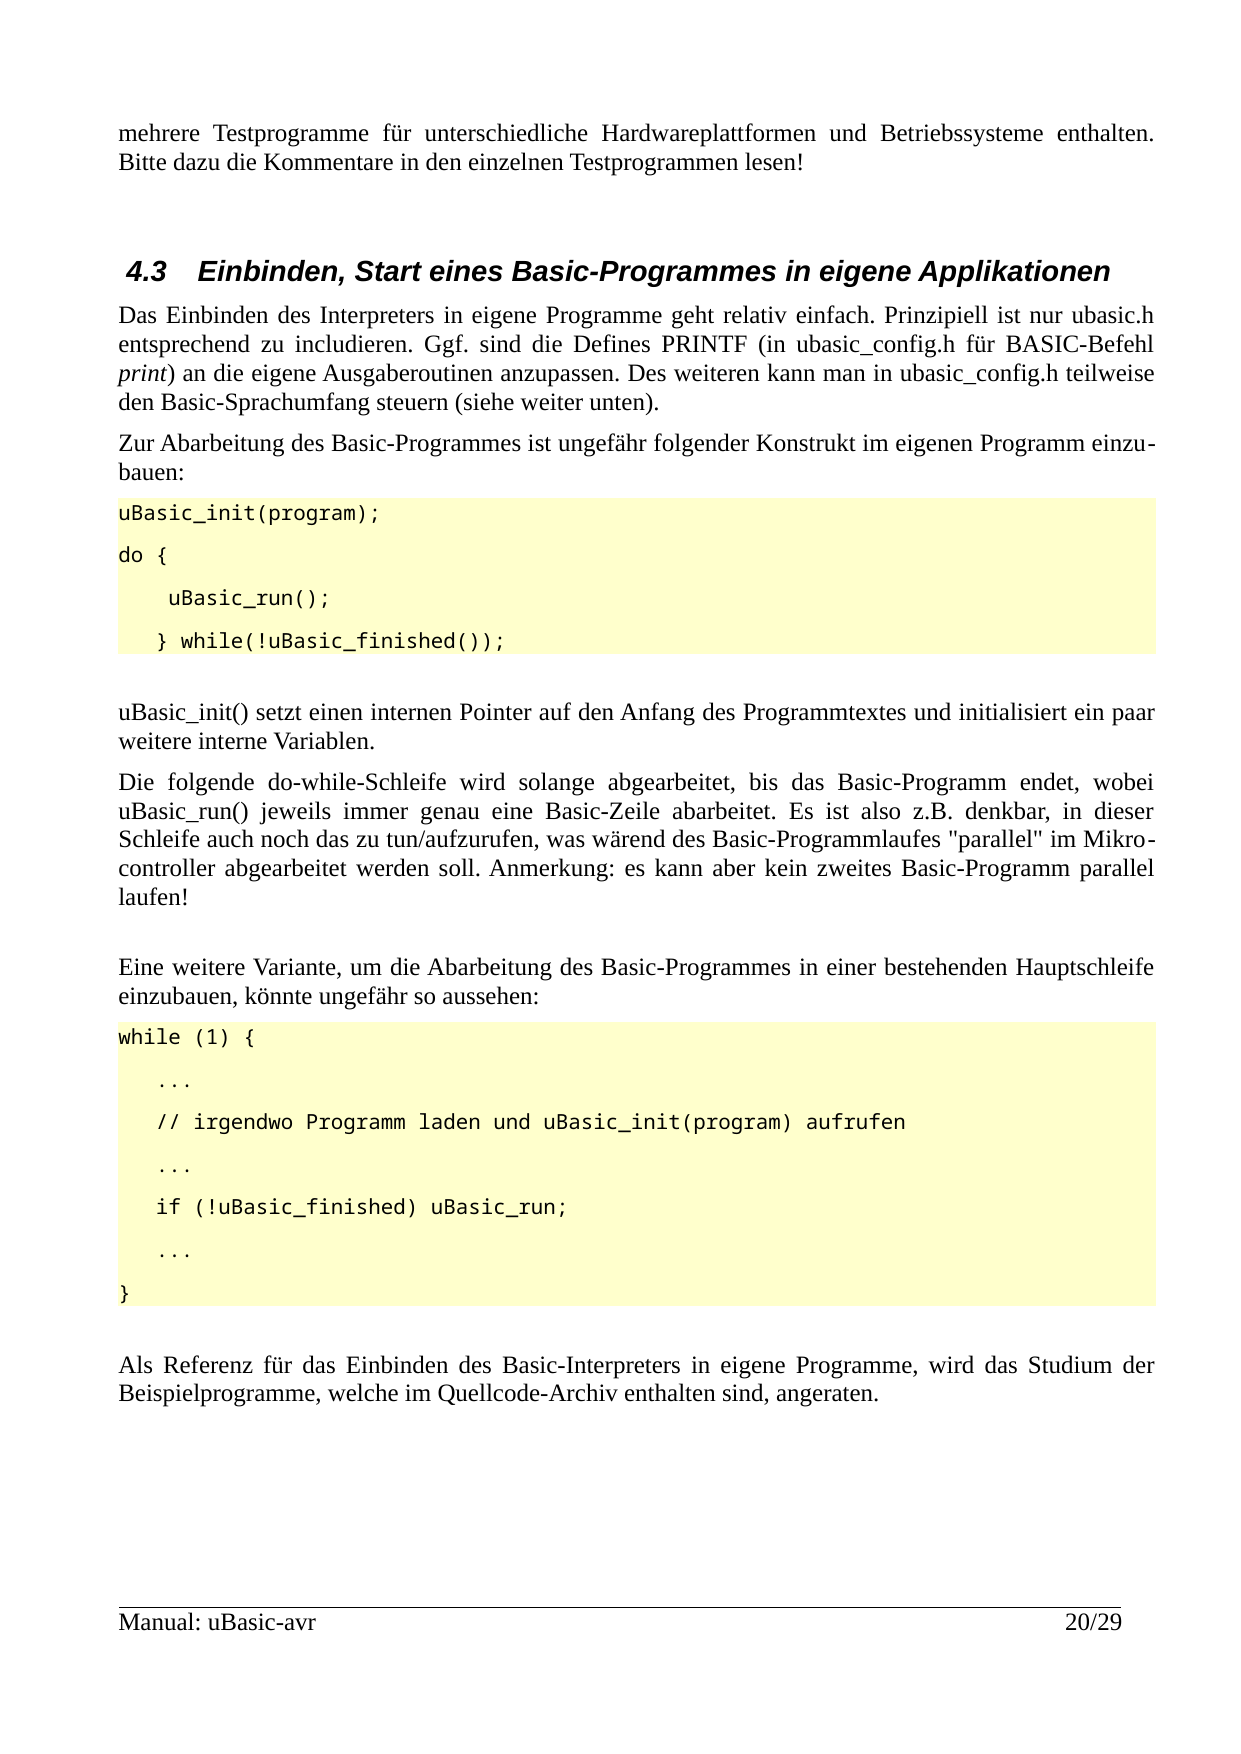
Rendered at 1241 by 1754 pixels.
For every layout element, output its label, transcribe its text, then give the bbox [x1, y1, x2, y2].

text Zur Abarbeitung des Basic-Programmes ist ungefähr folgender Konstrukt im eigenen Programm einzu­bauen: [118, 428, 1156, 485]
text ... [118, 1065, 1156, 1093]
text Als Referenz für das Einbinden des Basic-Interpreters in eigene Programme, wird das Studium der Beispielprogramme, welche im Quellcode-Archiv enthalten sind, angeraten. [118, 1350, 1156, 1407]
text } while(!uBasic_finished()); [118, 626, 1156, 654]
text Das Einbinden des Interpreters in eigene Programme geht relativ einfach. Prinzipiell ist nur ubasic.h entsprechend zu includieren. Ggf. sind die Defines PRINTF (in ubasic_config.h für BASIC-Befehl print) an die eigene Ausgaberoutinen anzupassen. Des weiteren kann man in ubasic_config.h teilweise den Basic-Sprachumfang steuern (siehe weiter unten). [118, 300, 1156, 415]
subtitle Einbinden, Start eines Basic-Programmes in eigene Applikationen [118, 254, 1156, 288]
text if (!uBasic_finished) uBasic_run; [118, 1192, 1156, 1221]
text // irgendwo Programm laden und uBasic_init(program) aufrufen [118, 1107, 1156, 1136]
text Die folgende do-while-Schleife wird solange abgearbeitet, bis das Basic-Programm endet, wobei uBasic_run() jeweils immer genau eine Basic-Zeile abarbeitet. Es ist also z.B. denkbar, in dieser Schleife auch noch das zu tun/aufzurufen, was wärend des Basic-Programmlaufes "parallel" im Mikro­controller abgearbeitet werden soll. Anmerkung: es kann aber kein zweites Basic-Programm parallel laufen! [118, 767, 1156, 911]
text ... [118, 1235, 1156, 1263]
text do { [118, 541, 1156, 569]
text uBasic_init() setzt einen internen Pointer auf den Anfang des Programmtextes und initialisiert ein paar weitere interne Variablen. [118, 668, 1156, 754]
text ... [118, 1150, 1156, 1178]
text mehrere Testprogramme für unterschiedliche Hardwareplattformen und Betriebssysteme enthalten. Bitte dazu die Kommentare in den einzelnen Testprogrammen lesen! [118, 118, 1156, 176]
text } [118, 1278, 1156, 1306]
text uBasic_init(program); [118, 498, 1156, 526]
text while (1) { [118, 1022, 1156, 1051]
text Eine weitere Variante, um die Abarbeitung des Basic-Programmes in einer bestehenden Hauptschleife einzubauen, könnte ungefähr so aussehen: [118, 923, 1156, 1009]
text uBasic_run(); [118, 583, 1156, 612]
